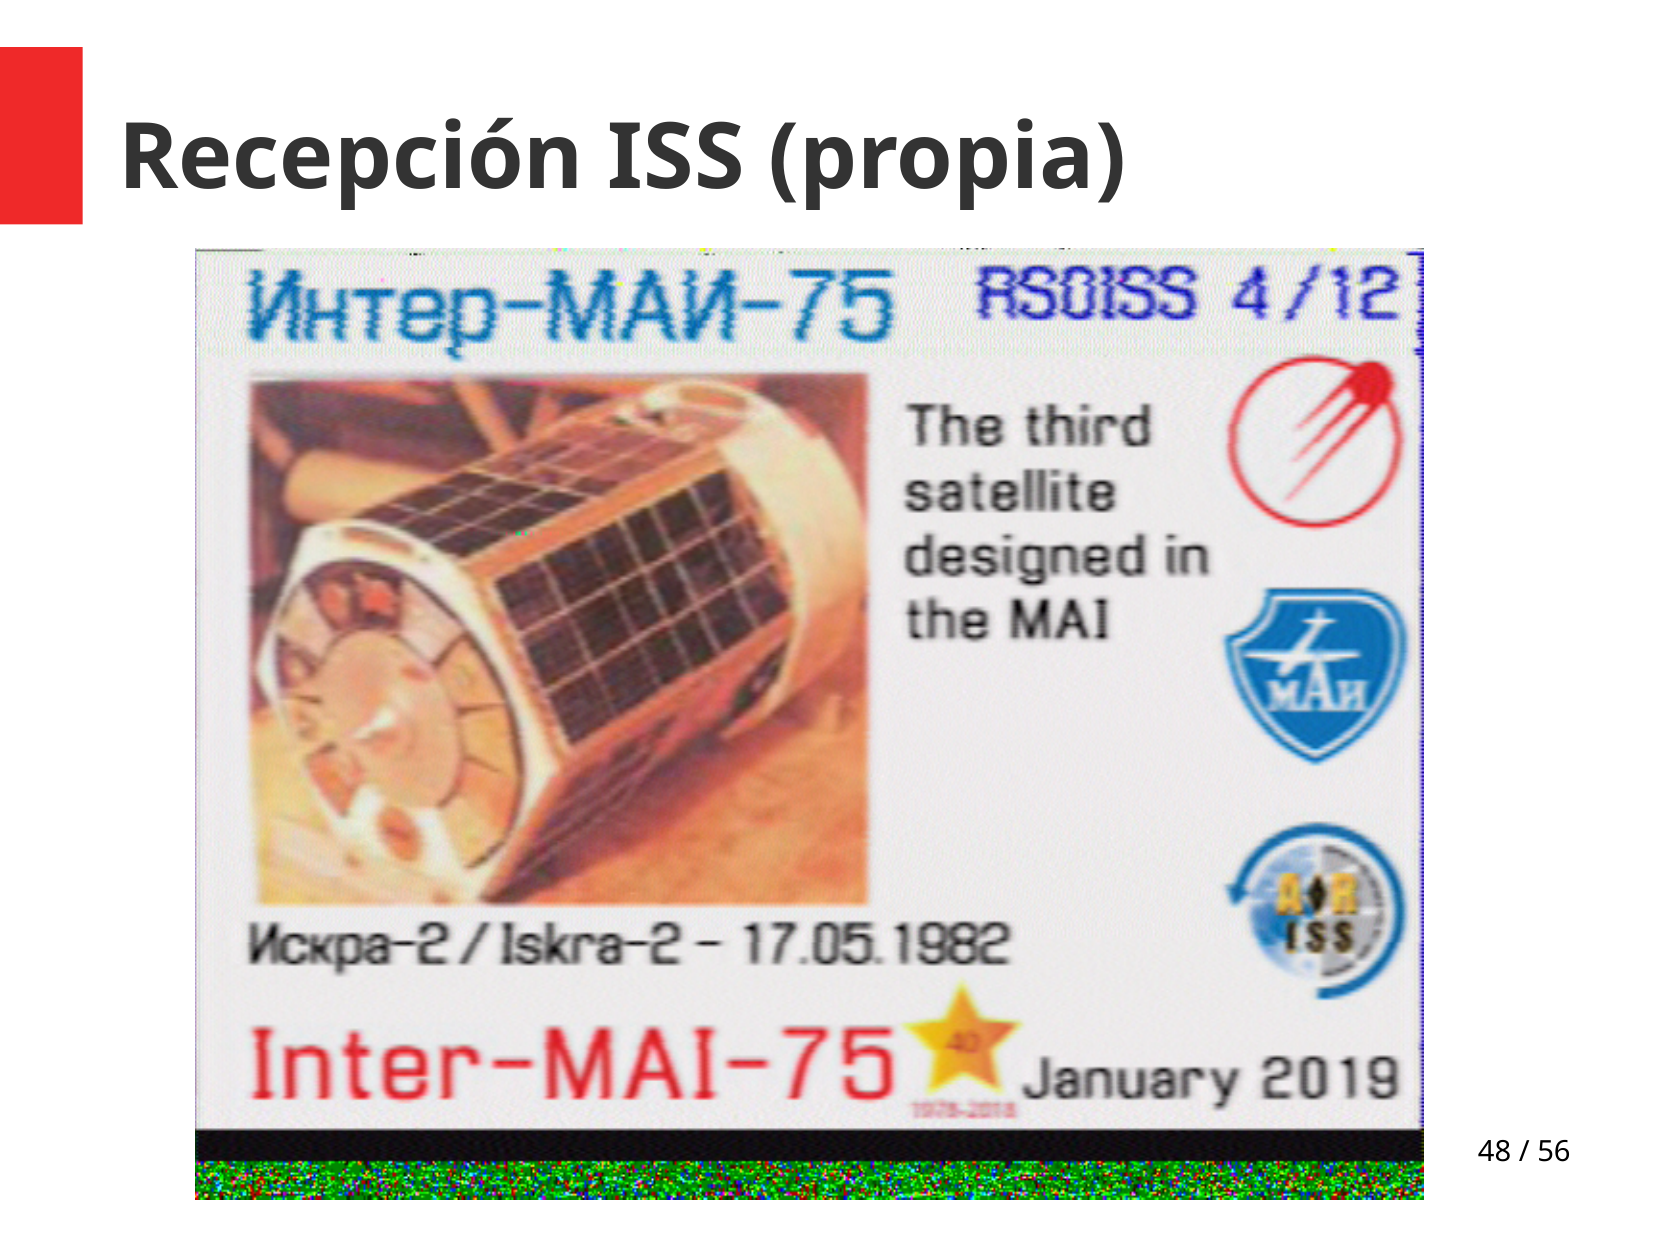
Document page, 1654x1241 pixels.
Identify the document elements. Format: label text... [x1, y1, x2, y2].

picture [195, 248, 1424, 1201]
title Recepción ISS (propia) [118, 49, 1571, 257]
